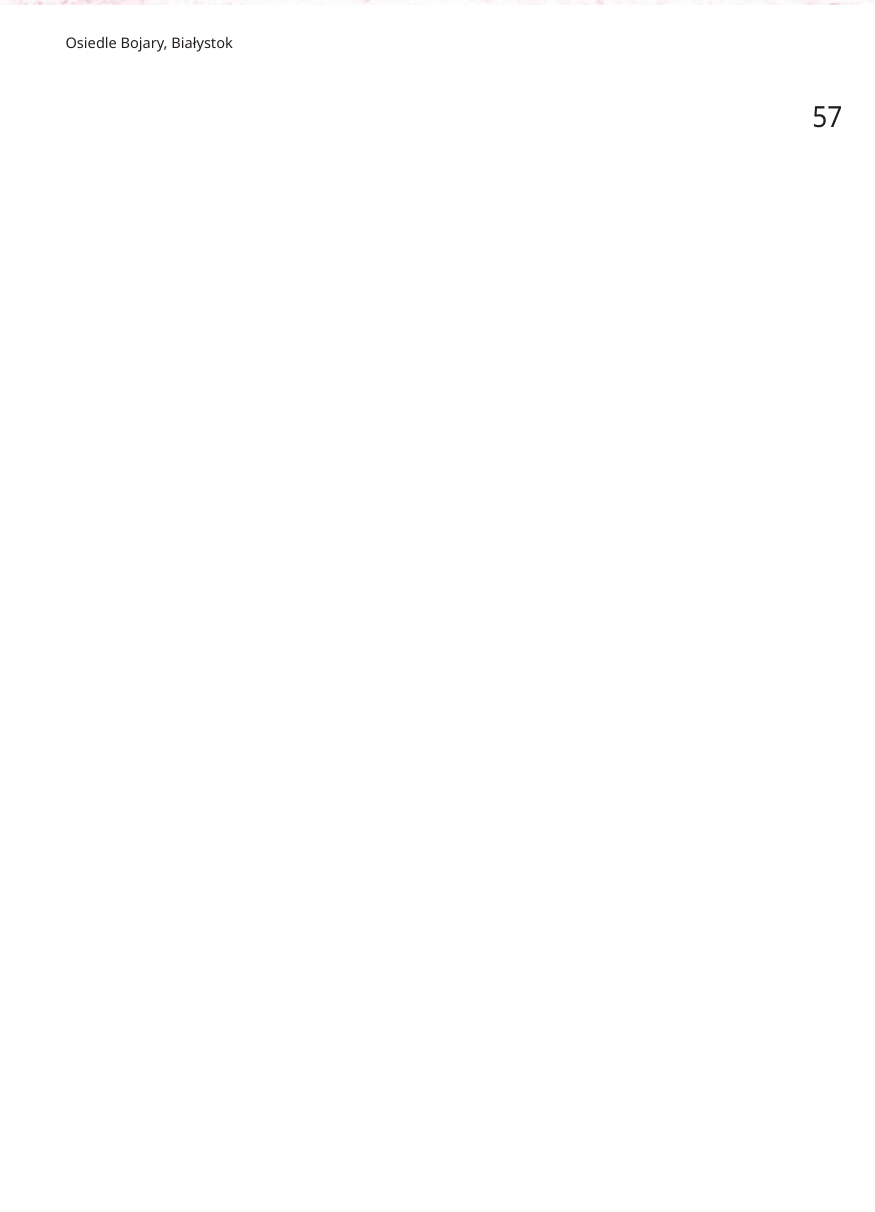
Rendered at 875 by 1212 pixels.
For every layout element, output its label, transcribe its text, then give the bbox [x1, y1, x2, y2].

subtitle 57 [0, 96, 842, 136]
text Osiedle Bojary, Białystok [65, 33, 874, 52]
picture [0, 0, 874, 5]
